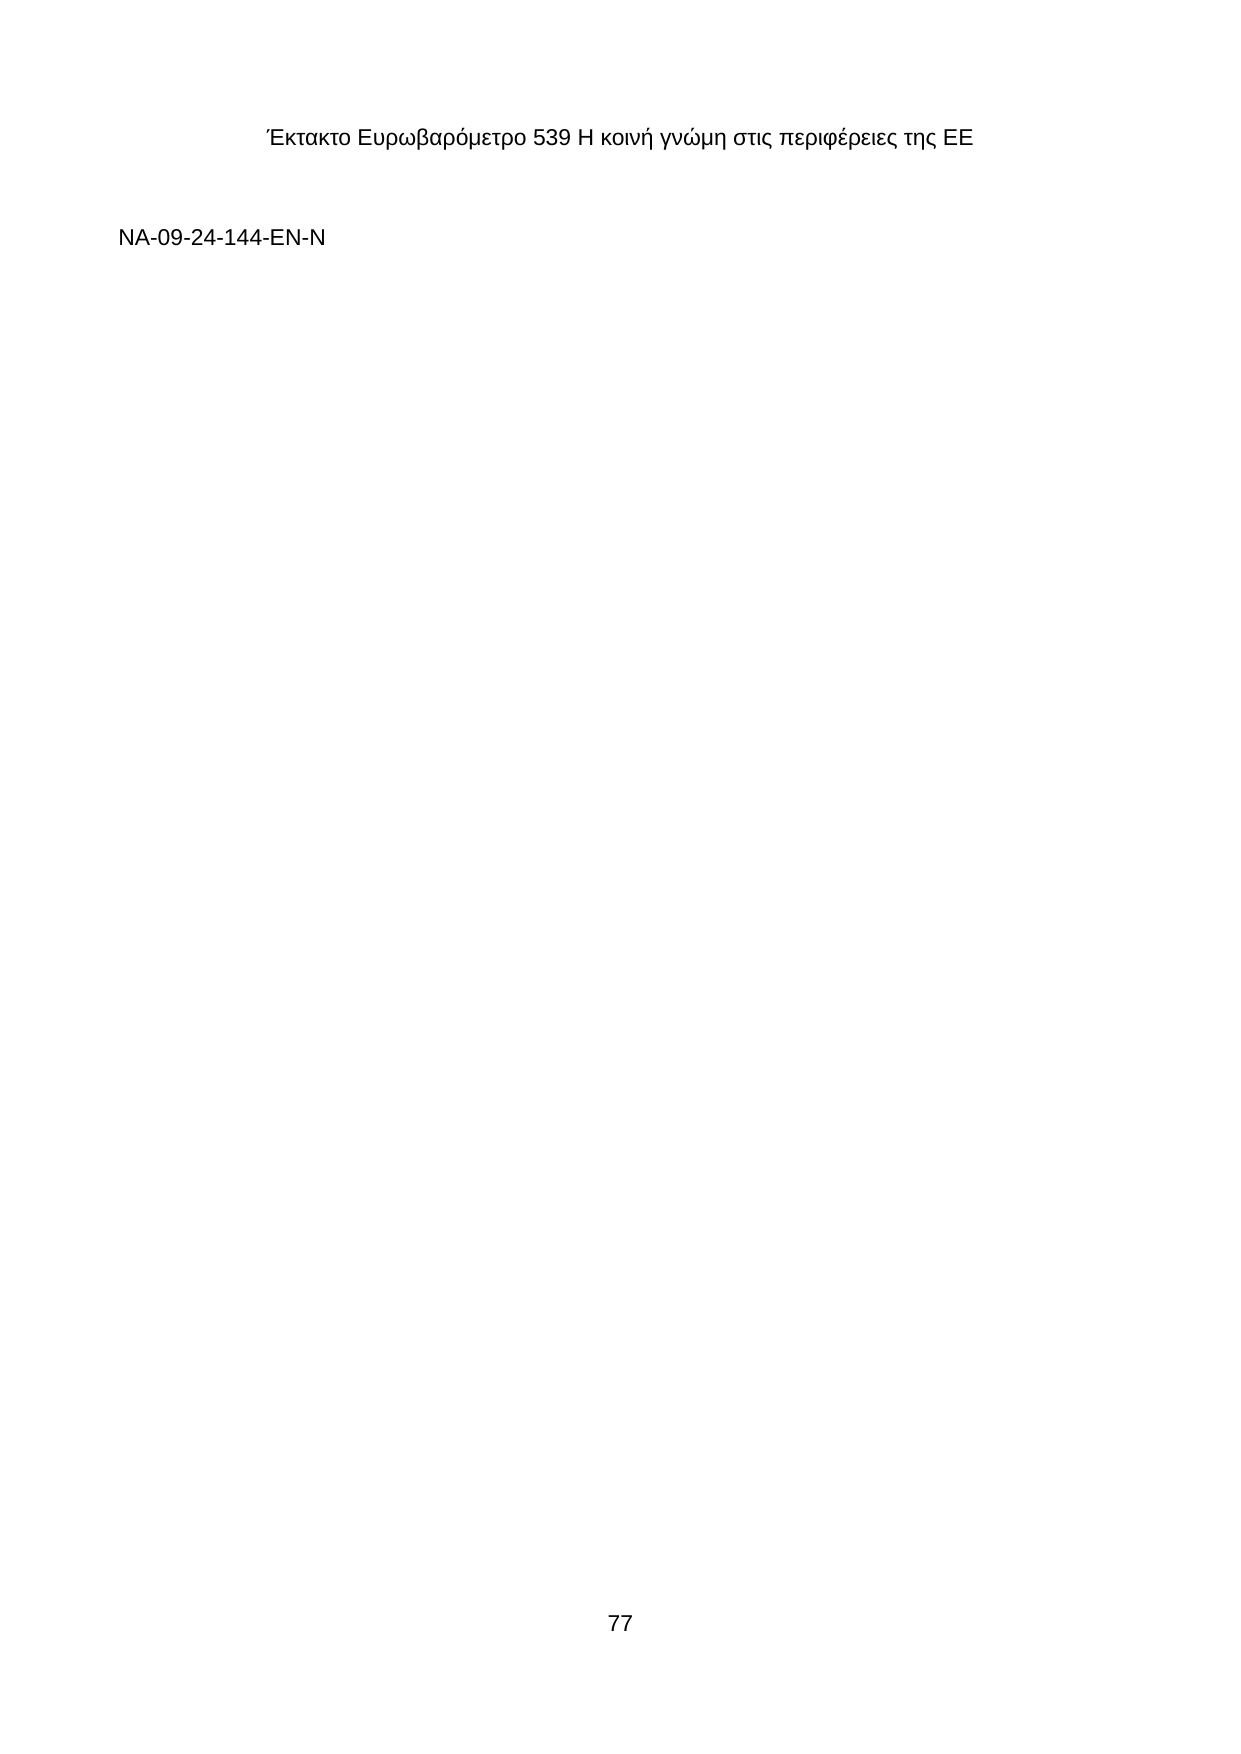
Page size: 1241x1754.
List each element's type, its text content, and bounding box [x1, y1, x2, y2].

text NA-09-24-144-EN-N [118, 224, 605, 250]
